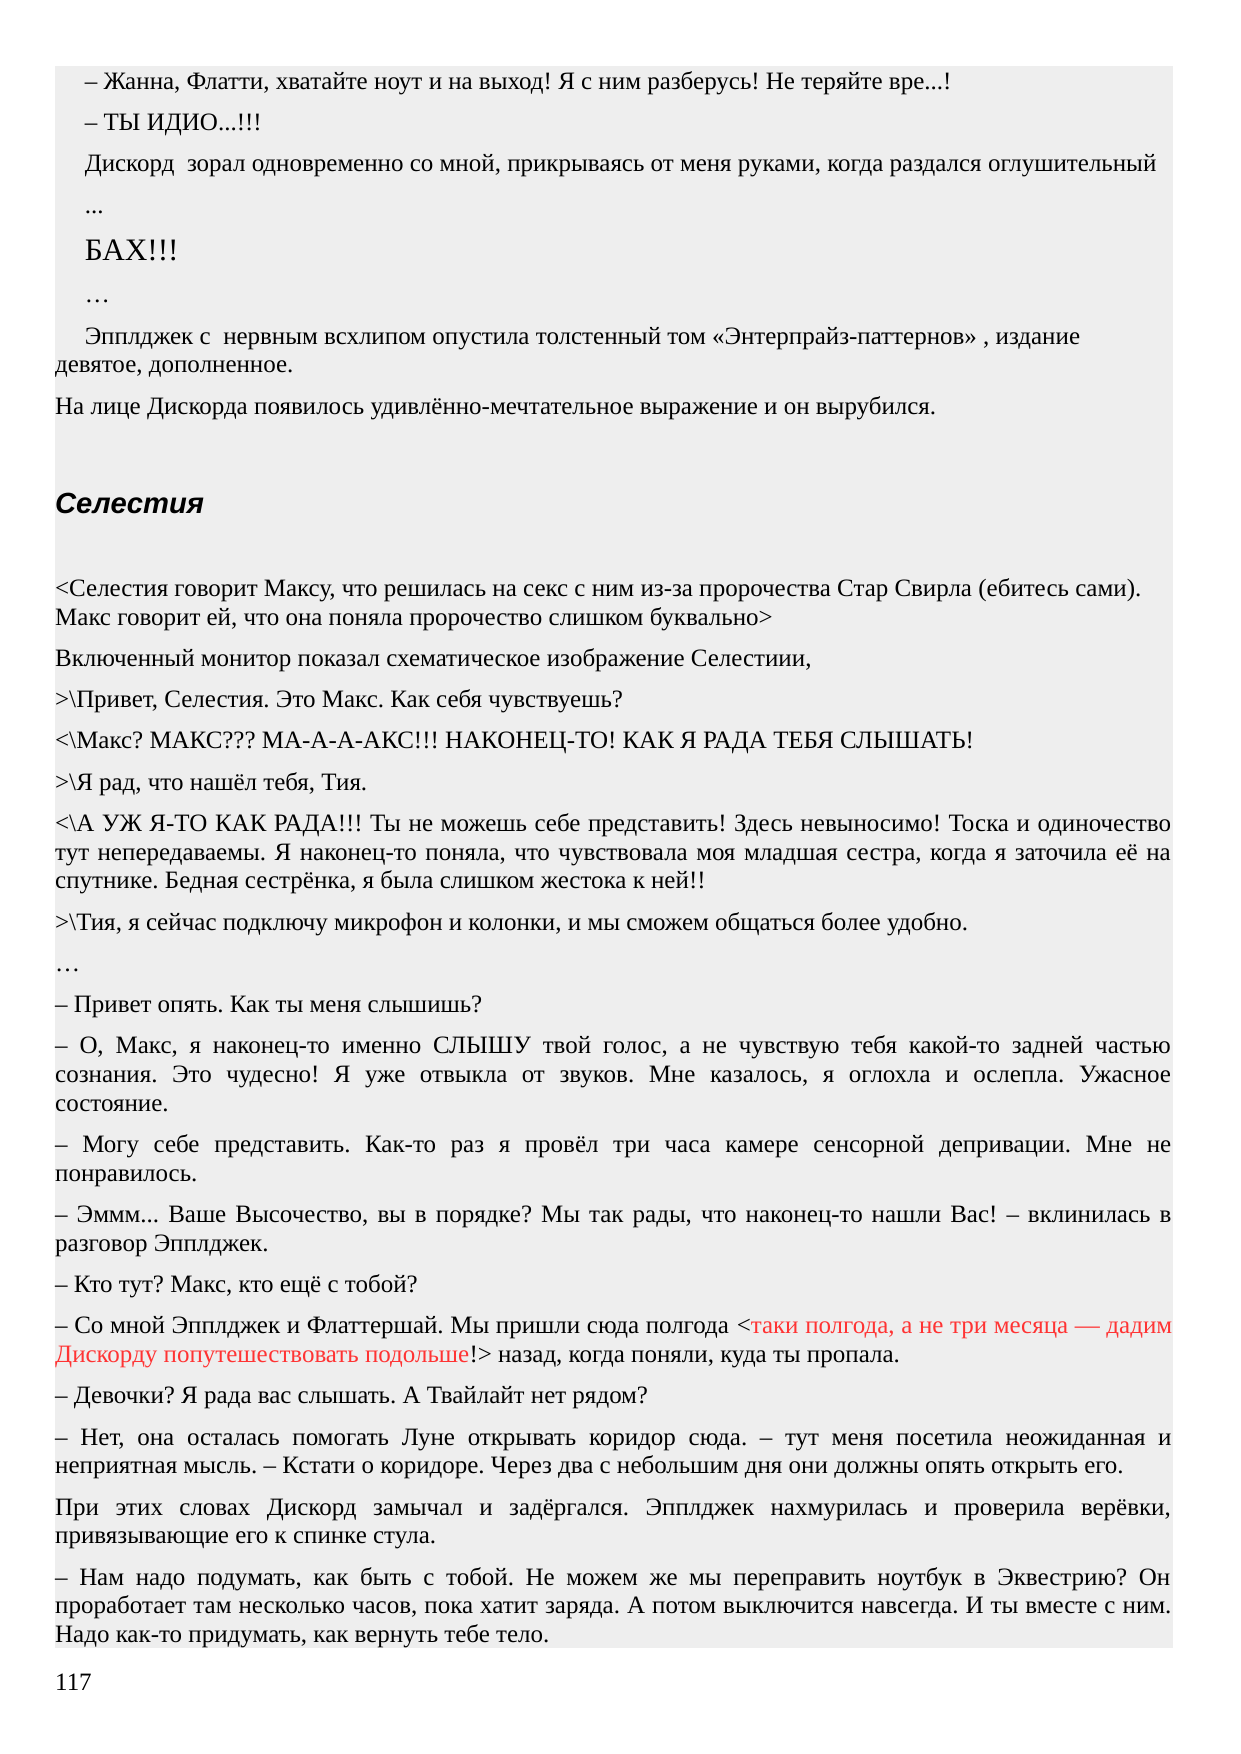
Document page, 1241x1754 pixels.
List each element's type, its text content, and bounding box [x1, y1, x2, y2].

text При этих словах Дискорд замычал и задёргался. Эпплджек нахмурилась и проверила верёвки, привязывающие его к спинке стула. [55, 1492, 1173, 1549]
text – Со мной Эпплджек и Флаттершай. Мы пришли сюда полгода <таки полгода, а не три месяца — дадим Дискорду попутешествовать подольше!> назад, когда поняли, куда ты пропала. [55, 1311, 1173, 1368]
text >\Я рад, что нашёл тебя, Тия. [55, 767, 1173, 796]
text >\Тия, я сейчас подключу микрофон и колонки, и мы сможем общаться более удобно. [55, 907, 1173, 936]
text – Нет, она осталась помогать Луне открывать коридор сюда. – тут меня посетила неожиданная и неприятная мысль. – Кстати о коридоре. Через два с небольшим дня они должны опять открыть его. [55, 1422, 1173, 1479]
text <\Макс? МАКС??? МА-А-А-АКС!!! НАКОНЕЦ-ТО! КАК Я РАДА ТЕБЯ СЛЫШАТЬ! [55, 726, 1173, 754]
text На лице Дискорда появилось удивлённо-мечтательное выражение и он вырубился. [55, 391, 1173, 419]
text – Нам надо подумать, как быть с тобой. Не можем же мы переправить ноутбук в Эквестрию? Он проработает там несколько часов, пока хатит заряда. А потом выключится навсегда. И ты вместе с ним. Надо как-то придумать, как вернуть тебе тело. [55, 1562, 1173, 1648]
text Включенный монитор показал схематическое изображение Селестиии, [55, 643, 1173, 672]
text – Привет опять. Как ты меня слышишь? [55, 989, 1173, 1018]
text – Девочки? Я рада вас слышать. А Твайлайт нет рядом? [55, 1381, 1173, 1409]
text – Кто тут? Макс, кто ещё с тобой? [55, 1269, 1173, 1298]
text <Селестия говорит Максу, что решилась на секс с ним из-за пророчества Стар Свирла (ебитесь сами). Макс говорит ей, что она поняла пророчество слишком буквально> [55, 573, 1173, 631]
subtitle Селестия [55, 486, 1173, 519]
text – ТЫ ИДИО...!!! [55, 107, 1173, 136]
text – О, Макс, я наконец-то именно СЛЫШУ твой голос, а не чувствую тебя какой-то задней частью сознания. Это чудесно! Я уже отвыкла от звуков. Мне казалось, я оглохла и ослепла. Ужасное состояние. [55, 1031, 1173, 1117]
text – Жанна, Флатти, хватайте ноут и на выход! Я с ним разберусь! Не теряйте вре...! [55, 66, 1173, 95]
text … [55, 948, 1173, 977]
text БАХ!!! [55, 231, 1173, 267]
text Эпплджек с нервным всхлипом опустила толстенный том «Энтерпрайз-паттернов» , издание девятое, дополненное. [55, 321, 1173, 378]
text Дискорд зорал одновременно со мной, прикрываясь от меня руками, когда раздался оглушительный [55, 148, 1173, 177]
text ... [55, 190, 1173, 218]
text – Могу себе представить. Как-то раз я провёл три часа камере сенсорной депривации. Мне не понравилось. [55, 1129, 1173, 1187]
text <\А УЖ Я-ТО КАК РАДА!!! Ты не можешь себе представить! Здесь невыносимо! Тоска и одиночество тут непередаваемы. Я наконец-то поняла, что чувствовала моя младшая сестра, когда я заточила её на спутнике. Бедная сестрёнка, я была слишком жестока к ней!! [55, 808, 1173, 894]
text >\Привет, Селестия. Это Макс. Как себя чувствуешь? [55, 684, 1173, 713]
text … [55, 279, 1173, 308]
text – Эммм... Ваше Высочество, вы в порядке? Мы так рады, что наконец-то нашли Вас! – вклинилась в разговор Эпплджек. [55, 1199, 1173, 1257]
